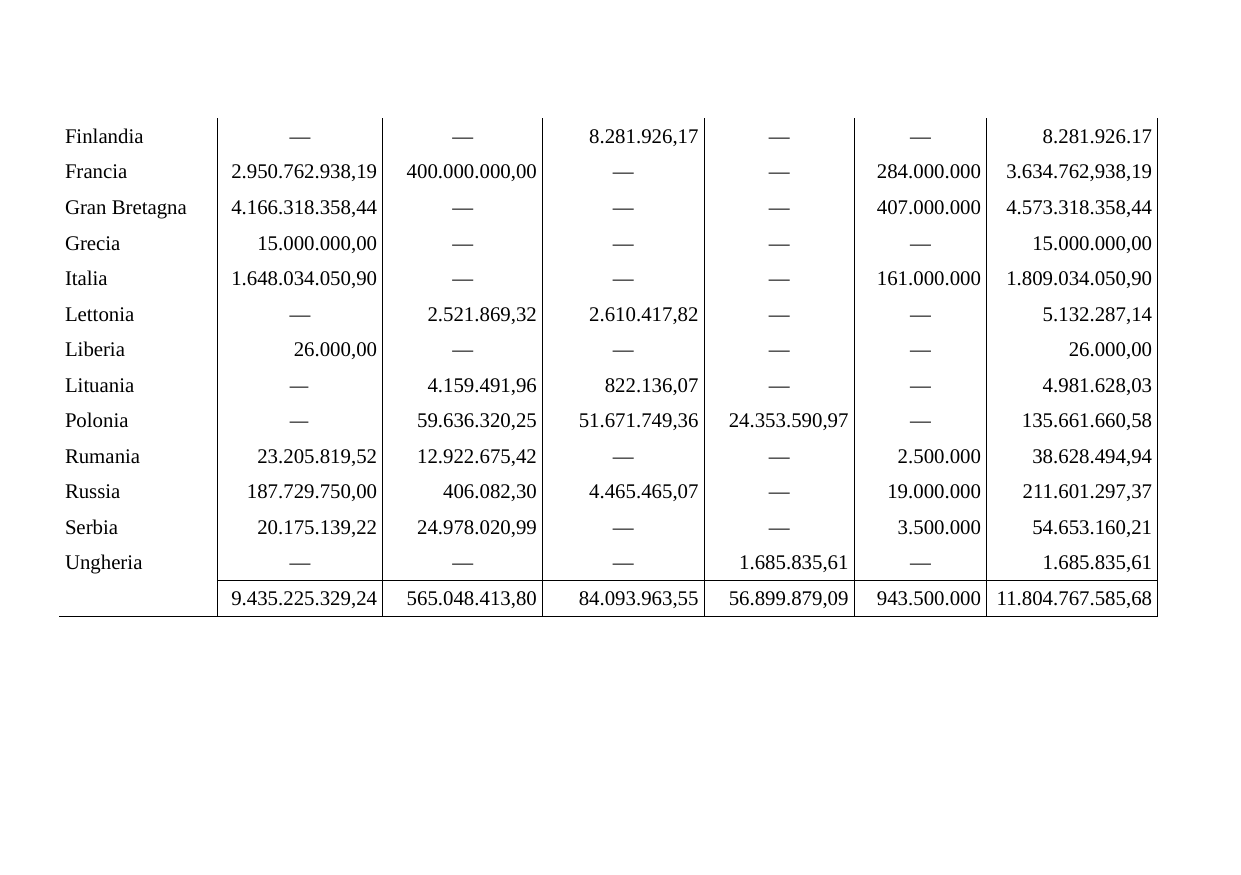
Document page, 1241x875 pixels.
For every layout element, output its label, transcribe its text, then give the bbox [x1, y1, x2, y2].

table_cell — [855, 367, 986, 402]
table_cell — [705, 118, 854, 154]
table_cell Ungheria [59, 544, 217, 580]
table_cell 3.634.762,938,19 [987, 154, 1157, 189]
table_cell — [383, 331, 542, 367]
table_cell — [218, 544, 382, 580]
table_cell — [705, 189, 854, 225]
table_cell 2.521.869,32 [383, 296, 542, 331]
table_cell Lettonia [59, 296, 217, 331]
table_cell — [383, 189, 542, 225]
table_cell — [543, 260, 704, 296]
table_cell 161.000.000 [855, 260, 986, 296]
table_cell — [543, 154, 704, 189]
table_cell 1.685.835,61 [705, 544, 854, 580]
table_cell 51.671.749,36 [543, 402, 704, 438]
table_cell 19.000.000 [855, 473, 986, 509]
table_cell — [543, 509, 704, 544]
table_cell — [218, 296, 382, 331]
table_cell 284.000.000 [855, 154, 986, 189]
table_cell 5.132.287,14 [987, 296, 1157, 331]
table_cell 56.899.879,09 [705, 581, 854, 616]
table_cell 26.000,00 [218, 331, 382, 367]
table_cell 406.082,30 [383, 473, 542, 509]
table_cell 20.175.139,22 [218, 509, 382, 544]
table_cell 565.048.413,80 [383, 581, 542, 616]
table_cell Russia [59, 473, 217, 509]
table_cell 23.205.819,52 [218, 438, 382, 473]
table_cell — [855, 402, 986, 438]
table_cell — [383, 544, 542, 580]
table_cell — [855, 544, 986, 580]
table_cell 15.000.000,00 [218, 225, 382, 260]
table_cell — [218, 367, 382, 402]
table_cell — [855, 296, 986, 331]
table_cell — [543, 544, 704, 580]
table_cell Serbia [59, 509, 217, 544]
table_cell — [705, 438, 854, 473]
table_cell 38.628.494,94 [987, 438, 1157, 473]
table_cell Grecia [59, 225, 217, 260]
table_cell Polonia [59, 402, 217, 438]
table_cell 24.353.590,97 [705, 402, 854, 438]
table_cell 54.653.160,21 [987, 509, 1157, 544]
table_cell — [705, 260, 854, 296]
table_cell — [543, 438, 704, 473]
table_cell 26.000,00 [987, 331, 1157, 367]
table_cell — [705, 509, 854, 544]
table_cell — [383, 118, 542, 154]
table_cell 24.978.020,99 [383, 509, 542, 544]
table_cell 822.136,07 [543, 367, 704, 402]
table_cell — [543, 189, 704, 225]
table_cell 407.000.000 [855, 189, 986, 225]
table_cell 2.610.417,82 [543, 296, 704, 331]
table_cell — [855, 331, 986, 367]
table_cell 3.500.000 [855, 509, 986, 544]
table_cell Liberia [59, 331, 217, 367]
table_cell 84.093.963,55 [543, 581, 704, 616]
table_cell 59.636.320,25 [383, 402, 542, 438]
table_cell Finlandia [59, 118, 217, 154]
table_cell — [705, 225, 854, 260]
table_cell 8.281.926,17 [543, 118, 704, 154]
table_cell 8.281.926.17 [987, 118, 1157, 154]
table_cell 4.981.628,03 [987, 367, 1157, 402]
table_cell 211.601.297,37 [987, 473, 1157, 509]
table_cell — [218, 402, 382, 438]
table_cell 2.950.762.938,19 [218, 154, 382, 189]
table_cell — [543, 331, 704, 367]
table_cell [59, 580, 217, 616]
table_cell — [543, 225, 704, 260]
table_cell 12.922.675,42 [383, 438, 542, 473]
table_cell Francia [59, 154, 217, 189]
table_cell 4.166.318.358,44 [218, 189, 382, 225]
table_cell Lituania [59, 367, 217, 402]
table_cell Rumania [59, 438, 217, 473]
table_cell 15.000.000,00 [987, 225, 1157, 260]
table_cell — [383, 260, 542, 296]
table_cell — [705, 331, 854, 367]
table_cell — [218, 118, 382, 154]
table_cell — [705, 367, 854, 402]
table_cell 187.729.750,00 [218, 473, 382, 509]
table_cell — [705, 296, 854, 331]
table_cell 2.500.000 [855, 438, 986, 473]
table_cell 4.573.318.358,44 [987, 189, 1157, 225]
table_cell 135.661.660,58 [987, 402, 1157, 438]
table_cell 1.809.034.050,90 [987, 260, 1157, 296]
table_cell — [855, 225, 986, 260]
table_cell 9.435.225.329,24 [218, 581, 382, 616]
table_cell Gran Bretagna [59, 189, 217, 225]
table_cell 400.000.000,00 [383, 154, 542, 189]
table_cell 4.465.465,07 [543, 473, 704, 509]
table_cell — [855, 118, 986, 154]
table_cell 4.159.491,96 [383, 367, 542, 402]
table_cell 943.500.000 [855, 581, 986, 616]
table_cell — [705, 154, 854, 189]
table_cell 1.648.034.050,90 [218, 260, 382, 296]
table_cell 1.685.835,61 [987, 544, 1157, 580]
table_cell Italia [59, 260, 217, 296]
table_cell 11.804.767.585,68 [987, 581, 1157, 616]
table_cell — [383, 225, 542, 260]
table_cell — [705, 473, 854, 509]
